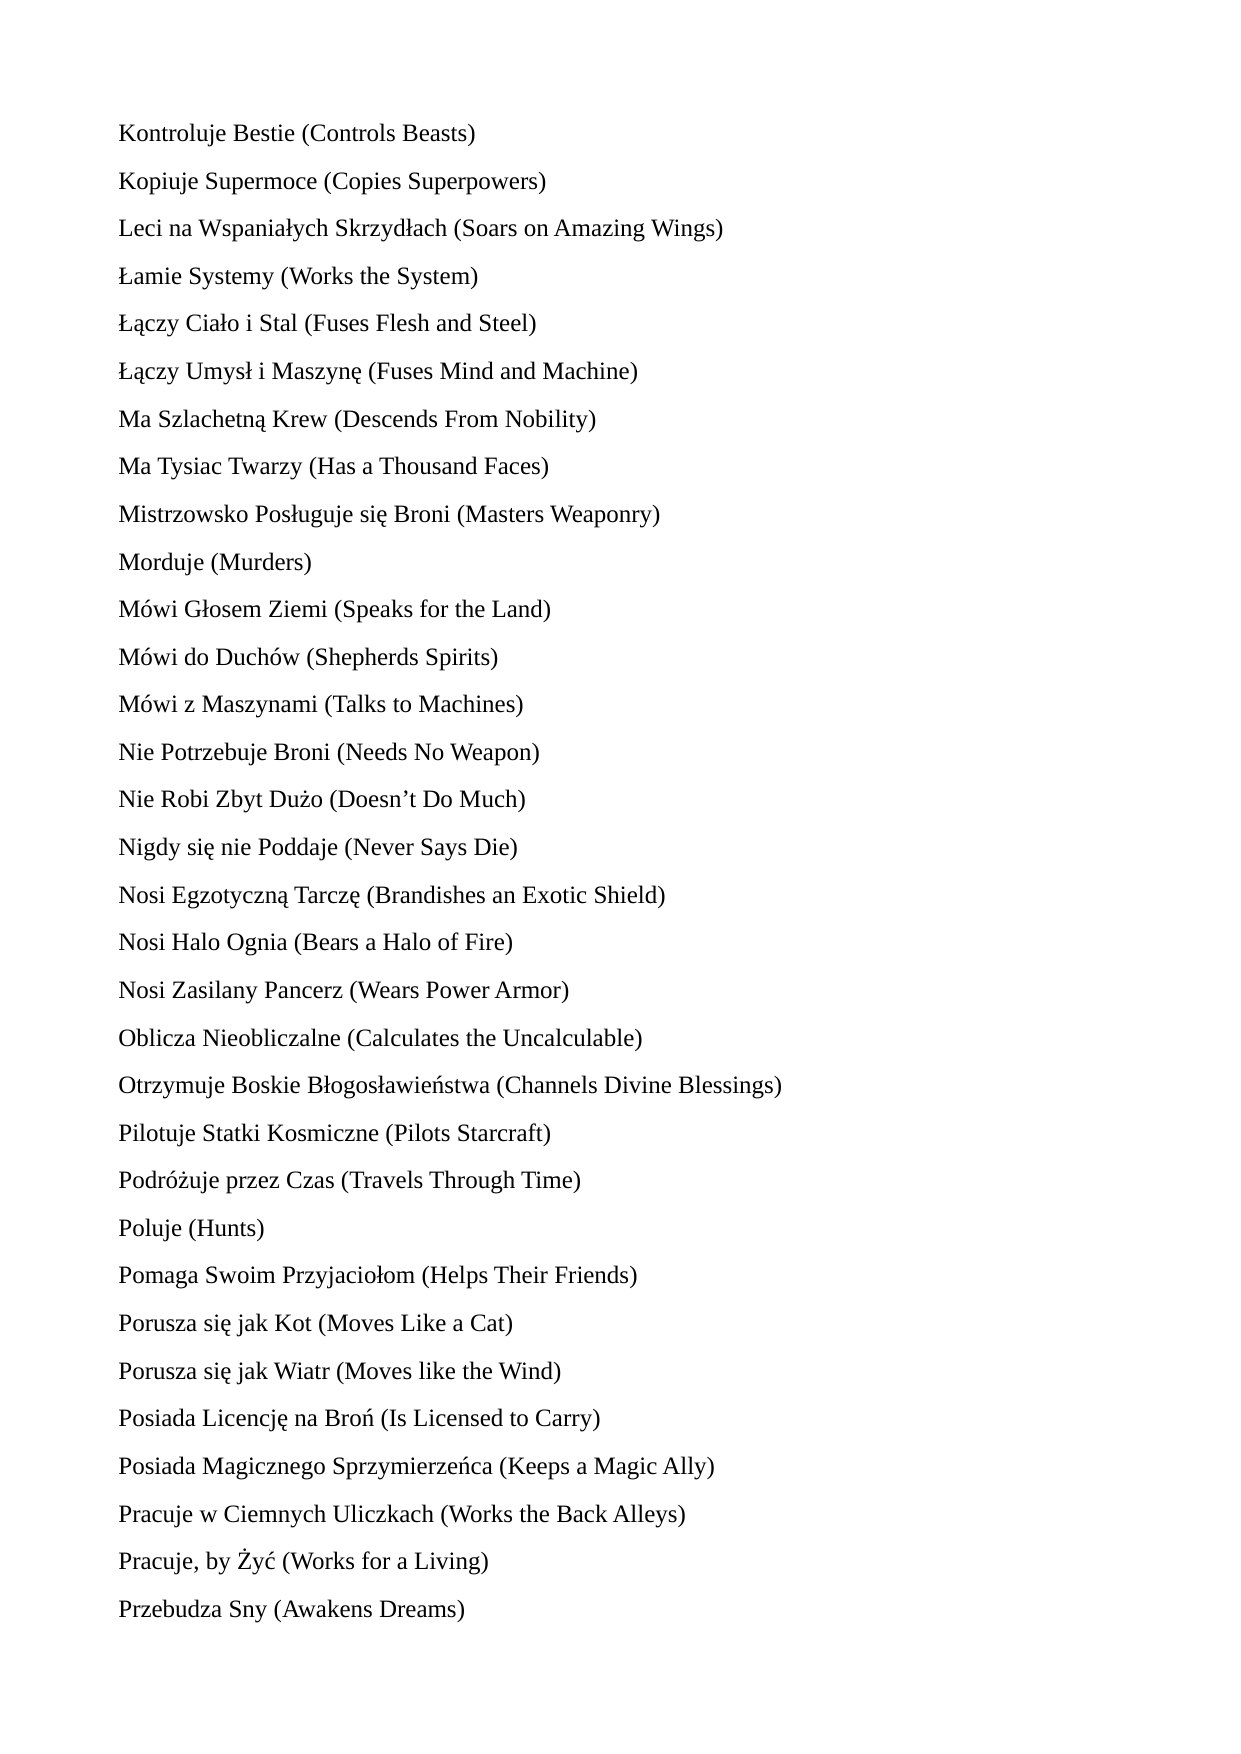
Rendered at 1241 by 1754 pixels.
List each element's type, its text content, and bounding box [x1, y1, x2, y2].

text Mówi do Duchów (Shepherds Spirits) [118, 642, 1122, 671]
text Nigdy się nie Poddaje (Never Says Die) [118, 832, 1122, 861]
text Pracuje w Ciemnych Uliczkach (Works the Back Alleys) [118, 1499, 1122, 1527]
text Łączy Umysł i Maszynę (Fuses Mind and Machine) [118, 356, 1122, 385]
text Pilotuje Statki Kosmiczne (Pilots Starcraft) [118, 1118, 1122, 1147]
text Mistrzowsko Posługuje się Broni (Masters Weaponry) [118, 499, 1122, 528]
text Otrzymuje Boskie Błogosławieństwa (Channels Divine Blessings) [118, 1070, 1122, 1099]
text Posiada Magicznego Sprzymierzeńca (Keeps a Magic Ally) [118, 1451, 1122, 1480]
text Ma Szlachetną Krew (Descends From Nobility) [118, 404, 1122, 432]
text Pomaga Swoim Przyjaciołom (Helps Their Friends) [118, 1261, 1122, 1289]
text Posiada Licencję na Broń (Is Licensed to Carry) [118, 1403, 1122, 1432]
text Kontroluje Bestie (Controls Beasts) [118, 118, 1122, 147]
text Poluje (Hunts) [118, 1213, 1122, 1242]
text Nie Robi Zbyt Dużo (Doesn’t Do Much) [118, 784, 1122, 813]
text Leci na Wspaniałych Skrzydłach (Soars on Amazing Wings) [118, 213, 1122, 242]
text Porusza się jak Wiatr (Moves like the Wind) [118, 1356, 1122, 1384]
text Nie Potrzebuje Broni (Needs No Weapon) [118, 737, 1122, 766]
text Kopiuje Supermoce (Copies Superpowers) [118, 166, 1122, 194]
text Ma Tysiac Twarzy (Has a Thousand Faces) [118, 451, 1122, 480]
text Łamie Systemy (Works the System) [118, 261, 1122, 290]
text Nosi Zasilany Pancerz (Wears Power Armor) [118, 975, 1122, 1004]
text Nosi Halo Ognia (Bears a Halo of Fire) [118, 927, 1122, 956]
text Pracuje, by Żyć (Works for a Living) [118, 1546, 1122, 1575]
text Łączy Ciało i Stal (Fuses Flesh and Steel) [118, 308, 1122, 337]
text Oblicza Nieobliczalne (Calculates the Uncalculable) [118, 1023, 1122, 1051]
text Nosi Egzotyczną Tarczę (Brandishes an Exotic Shield) [118, 880, 1122, 908]
text Przebudza Sny (Awakens Dreams) [118, 1594, 1122, 1623]
text Podróżuje przez Czas (Travels Through Time) [118, 1165, 1122, 1194]
text Porusza się jak Kot (Moves Like a Cat) [118, 1308, 1122, 1337]
text Morduje (Murders) [118, 547, 1122, 575]
text Mówi Głosem Ziemi (Speaks for the Land) [118, 594, 1122, 623]
text Mówi z Maszynami (Talks to Machines) [118, 689, 1122, 718]
